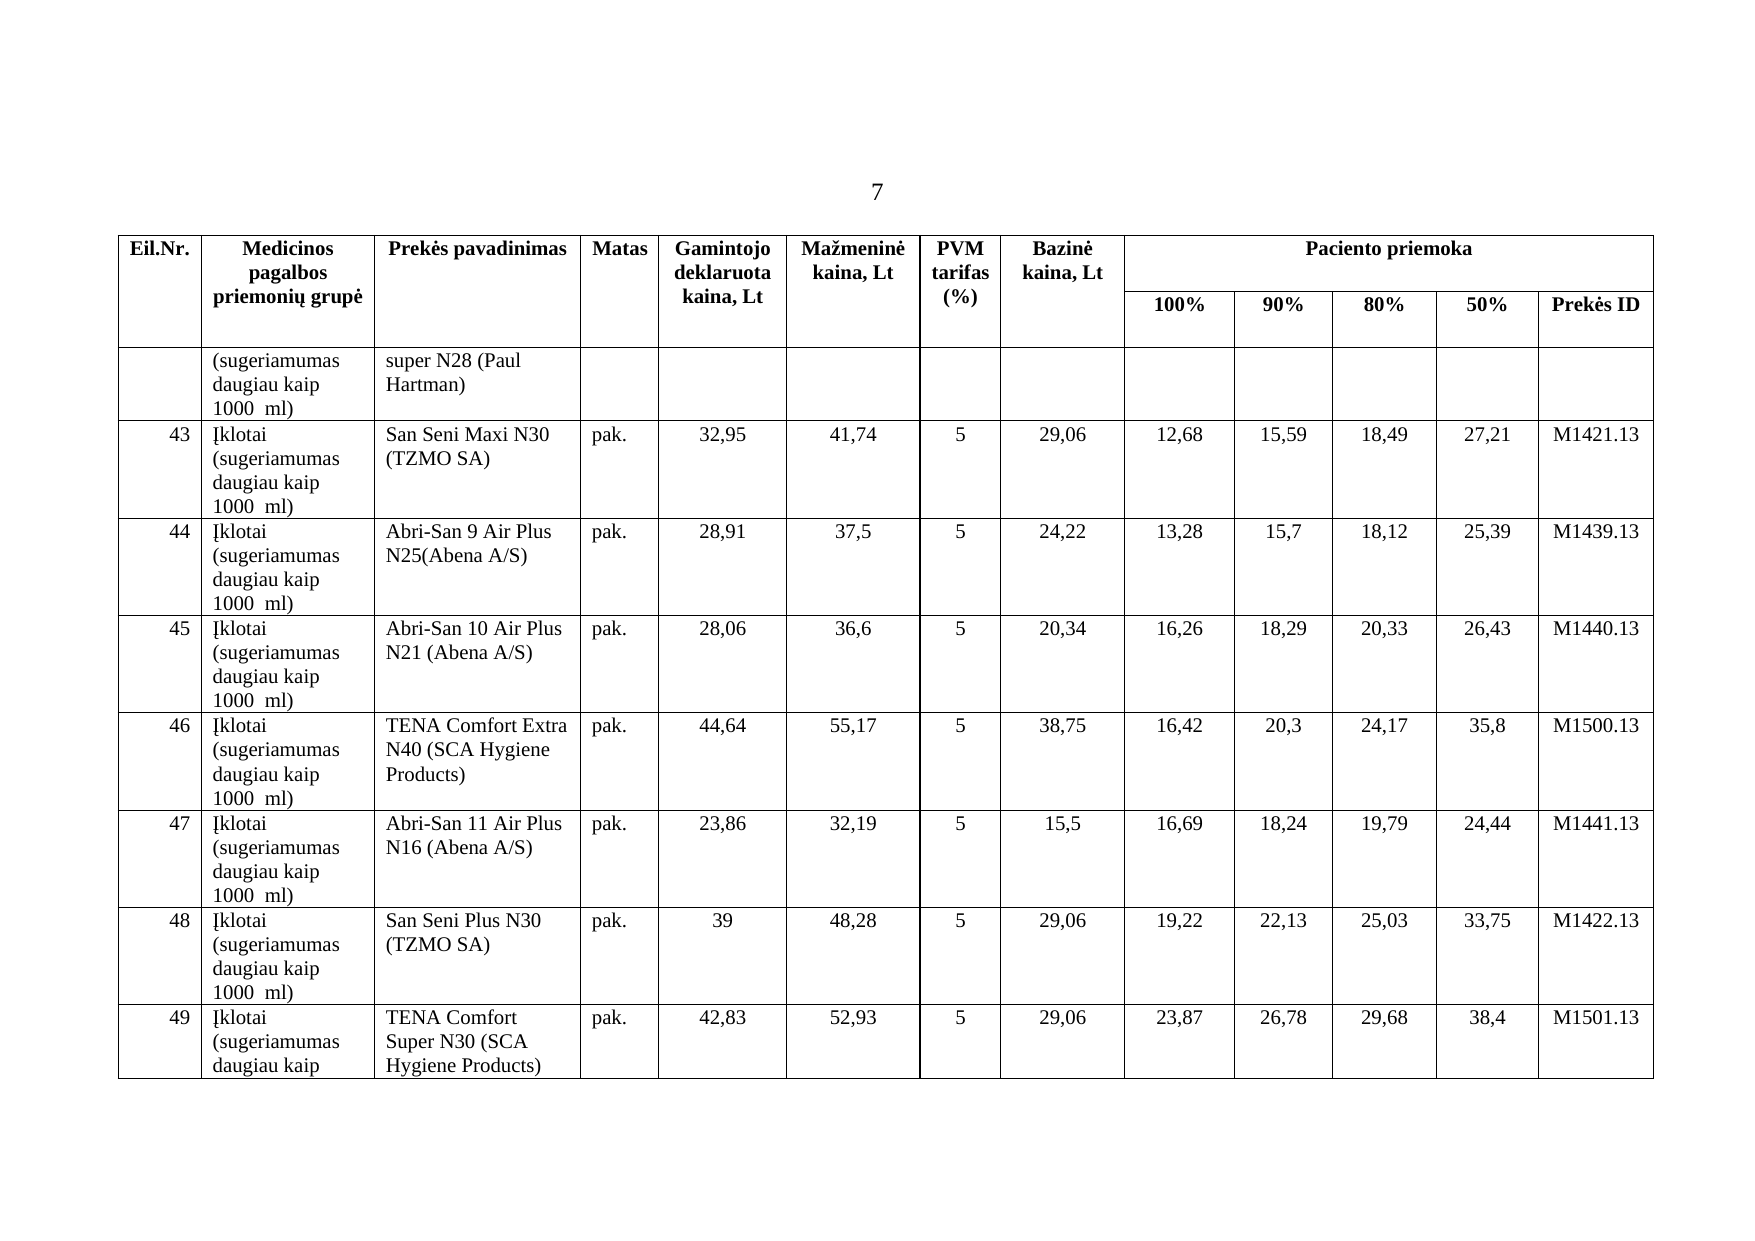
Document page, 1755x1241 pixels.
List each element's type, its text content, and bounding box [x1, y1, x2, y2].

table_cell Įklotai (sugeriamumas daugiau kaip 1000 ml) [202, 713, 374, 809]
table_cell [1235, 348, 1332, 420]
table_header Matas [581, 236, 658, 347]
table_cell 19,22 [1125, 908, 1234, 1004]
table_cell 18,29 [1235, 616, 1332, 712]
table_cell Įklotai (sugeriamumas daugiau kaip 1000 ml) [202, 421, 374, 518]
table_cell 36,6 [787, 616, 919, 712]
table_cell 38,4 [1437, 1005, 1538, 1077]
table_cell [119, 348, 201, 420]
table_cell pak. [581, 519, 658, 615]
table_cell 20,34 [1001, 616, 1124, 712]
table_cell (sugeriamumas daugiau kaip 1000 ml) [202, 348, 374, 420]
table_cell [787, 348, 919, 420]
table_cell 29,06 [1001, 908, 1124, 1004]
table_cell Abri-San 10 Air Plus N21 (Abena A/S) [375, 616, 580, 712]
table_cell M1440.13 [1539, 616, 1653, 712]
table_cell [1539, 348, 1653, 420]
table_cell [1437, 348, 1538, 420]
table_cell M1441.13 [1539, 811, 1653, 907]
table_cell Įklotai (sugeriamumas daugiau kaip [202, 1005, 374, 1077]
table_cell 55,17 [787, 713, 919, 809]
table_cell M1422.13 [1539, 908, 1653, 1004]
table_cell 12,68 [1125, 421, 1234, 518]
table_cell super N28 (Paul Hartman) [375, 348, 580, 420]
table_cell 26,78 [1235, 1005, 1332, 1077]
table_cell Abri-San 11 Air Plus N16 (Abena A/S) [375, 811, 580, 907]
table_cell 44 [119, 519, 201, 615]
table_cell 5 [921, 421, 1000, 518]
table_cell 32,19 [787, 811, 919, 907]
table_cell 52,93 [787, 1005, 919, 1077]
table_cell 100% [1125, 292, 1234, 347]
table_cell 15,5 [1001, 811, 1124, 907]
table_cell 39 [659, 908, 786, 1004]
table_cell 41,74 [787, 421, 919, 518]
table_cell [921, 348, 1000, 420]
table_cell M1501.13 [1539, 1005, 1653, 1077]
table_cell San Seni Plus N30 (TZMO SA) [375, 908, 580, 1004]
table_cell TENA Comfort Extra N40 (SCA Hygiene Products) [375, 713, 580, 809]
table_cell 49 [119, 1005, 201, 1077]
table_cell 29,06 [1001, 421, 1124, 518]
table_cell Įklotai (sugeriamumas daugiau kaip 1000 ml) [202, 616, 374, 712]
table_cell 5 [921, 1005, 1000, 1077]
table_cell 16,69 [1125, 811, 1234, 907]
table_cell 18,12 [1333, 519, 1436, 615]
table_cell Prekės ID [1539, 292, 1653, 347]
table_cell 5 [921, 811, 1000, 907]
table_cell 5 [921, 616, 1000, 712]
table_cell 37,5 [787, 519, 919, 615]
table_cell 28,06 [659, 616, 786, 712]
table_cell 90% [1235, 292, 1332, 347]
table_cell pak. [581, 421, 658, 518]
table_cell 5 [921, 713, 1000, 809]
table_cell 28,91 [659, 519, 786, 615]
table_cell 25,39 [1437, 519, 1538, 615]
table_cell 19,79 [1333, 811, 1436, 907]
table_cell Įklotai (sugeriamumas daugiau kaip 1000 ml) [202, 908, 374, 1004]
table_cell 20,33 [1333, 616, 1436, 712]
table_cell Įklotai (sugeriamumas daugiau kaip 1000 ml) [202, 811, 374, 907]
table_cell pak. [581, 908, 658, 1004]
table_cell pak. [581, 616, 658, 712]
table_cell 22,13 [1235, 908, 1332, 1004]
table_cell 26,43 [1437, 616, 1538, 712]
table_header Eil.Nr. [119, 236, 201, 347]
table_cell 16,42 [1125, 713, 1234, 809]
table_header Bazinė kaina, Lt [1001, 236, 1124, 347]
table_cell 16,26 [1125, 616, 1234, 712]
table_cell 50% [1437, 292, 1538, 347]
table_cell 24,17 [1333, 713, 1436, 809]
table_cell [659, 348, 786, 420]
table_cell pak. [581, 811, 658, 907]
table_cell 80% [1333, 292, 1436, 347]
table_header Prekės pavadinimas [375, 236, 580, 347]
table_cell San Seni Maxi N30 (TZMO SA) [375, 421, 580, 518]
table_header Gamintojo deklaruota kaina, Lt [659, 236, 786, 347]
table_cell 5 [921, 519, 1000, 615]
table_cell 44,64 [659, 713, 786, 809]
table_cell 24,22 [1001, 519, 1124, 615]
table_cell 33,75 [1437, 908, 1538, 1004]
table_header Mažmeninė kaina, Lt [787, 236, 919, 347]
table_cell 5 [921, 908, 1000, 1004]
table_cell [1001, 348, 1124, 420]
table_cell 18,24 [1235, 811, 1332, 907]
table_cell 29,06 [1001, 1005, 1124, 1077]
table_header Medicinos pagalbos priemonių grupė [202, 236, 374, 347]
table_cell 25,03 [1333, 908, 1436, 1004]
table_cell 32,95 [659, 421, 786, 518]
table_cell 46 [119, 713, 201, 809]
table_cell [1333, 348, 1436, 420]
table_cell 18,49 [1333, 421, 1436, 518]
table_header Paciento priemoka [1125, 236, 1653, 291]
table_cell 13,28 [1125, 519, 1234, 615]
table_cell [581, 348, 658, 420]
table_cell M1439.13 [1539, 519, 1653, 615]
table_cell Abri-San 9 Air Plus N25(Abena A/S) [375, 519, 580, 615]
table_cell 42,83 [659, 1005, 786, 1077]
table_cell 35,8 [1437, 713, 1538, 809]
table_cell pak. [581, 1005, 658, 1077]
table_cell 29,68 [1333, 1005, 1436, 1077]
table_cell 23,86 [659, 811, 786, 907]
table_cell 48 [119, 908, 201, 1004]
table_cell 48,28 [787, 908, 919, 1004]
table_cell [1125, 348, 1234, 420]
table_cell 24,44 [1437, 811, 1538, 907]
table_cell M1421.13 [1539, 421, 1653, 518]
table_cell 43 [119, 421, 201, 518]
table_cell 23,87 [1125, 1005, 1234, 1077]
table_cell 47 [119, 811, 201, 907]
table_cell TENA Comfort Super N30 (SCA Hygiene Products) [375, 1005, 580, 1077]
table_cell M1500.13 [1539, 713, 1653, 809]
table_cell pak. [581, 713, 658, 809]
table_cell 45 [119, 616, 201, 712]
table_cell 20,3 [1235, 713, 1332, 809]
table_header PVM tarifas (%) [921, 236, 1000, 347]
table_cell Įklotai (sugeriamumas daugiau kaip 1000 ml) [202, 519, 374, 615]
table_cell 27,21 [1437, 421, 1538, 518]
table_cell 15,59 [1235, 421, 1332, 518]
table_cell 38,75 [1001, 713, 1124, 809]
table_cell 15,7 [1235, 519, 1332, 615]
